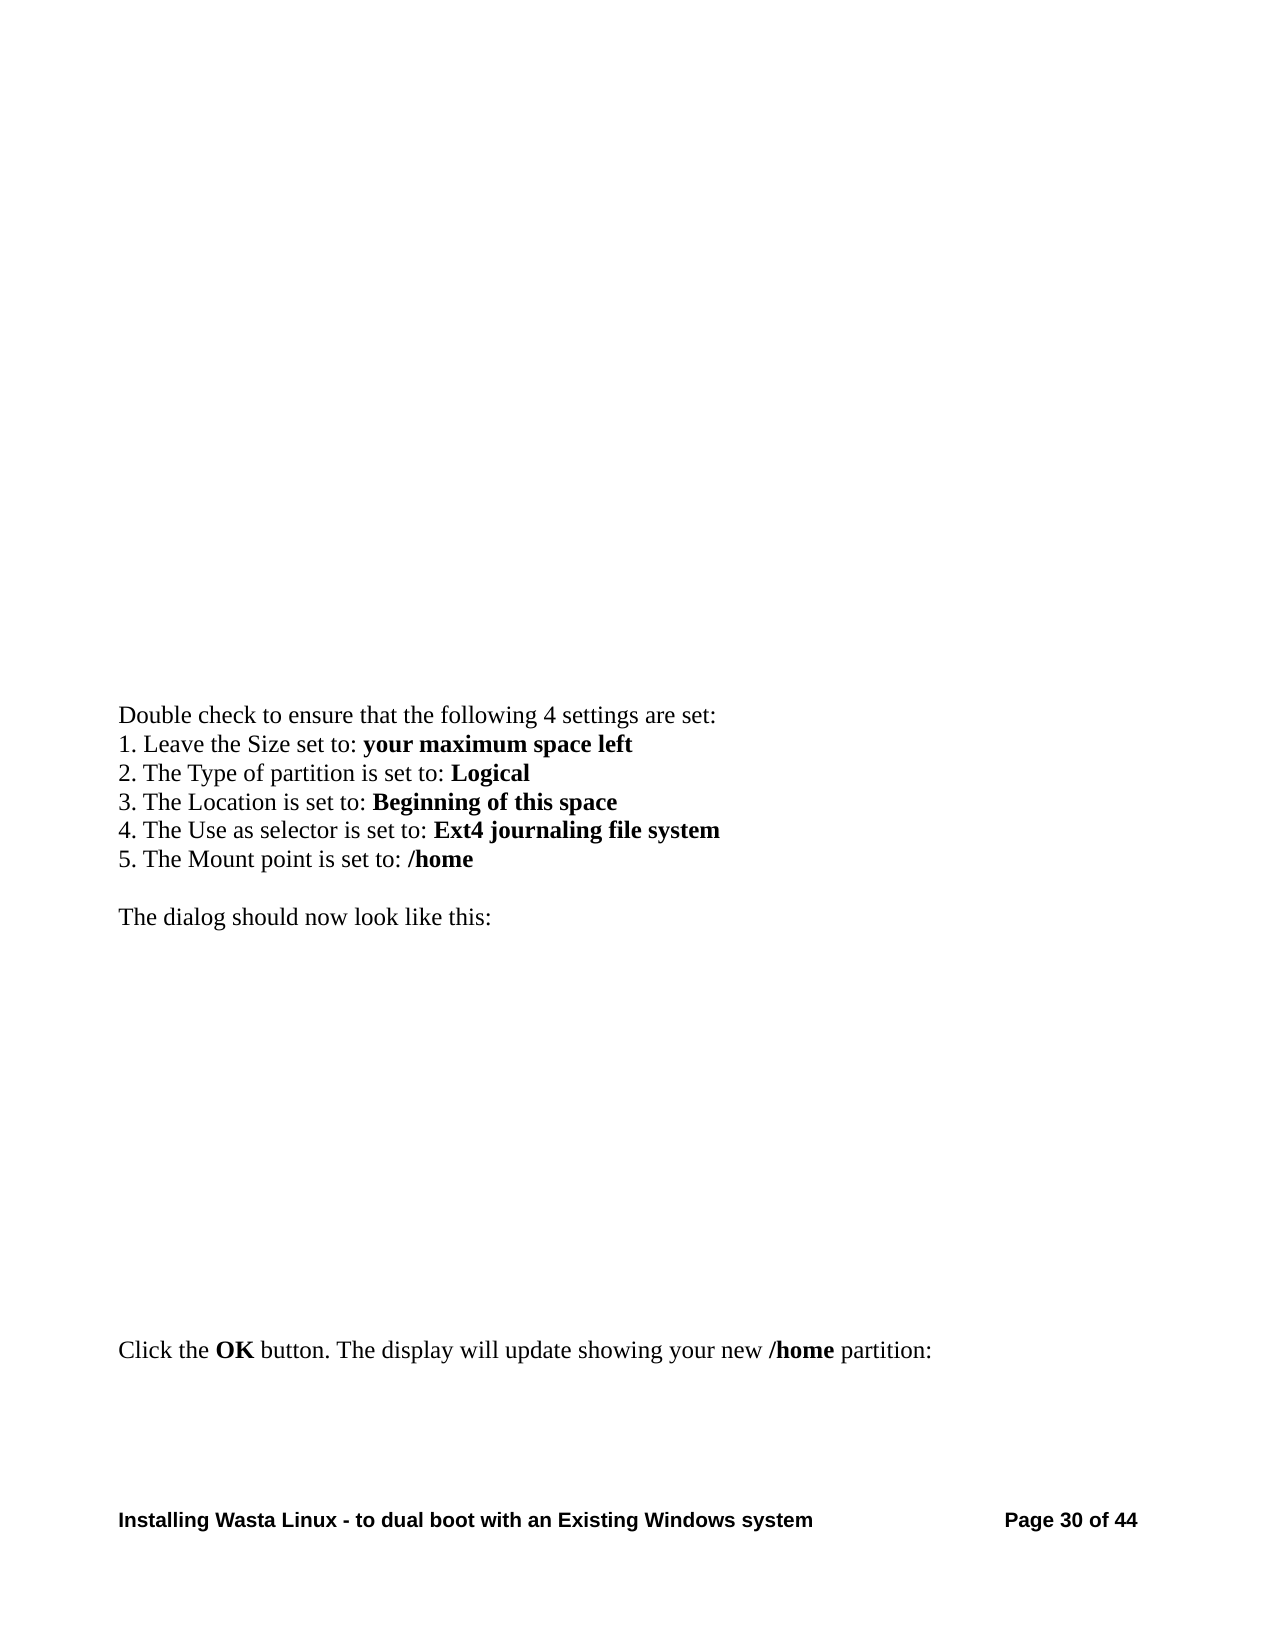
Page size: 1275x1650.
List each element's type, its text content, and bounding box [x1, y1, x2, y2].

text Click the OK button. The display will update showing your new /home partition: [118, 1062, 1157, 1364]
text Double check to ensure that the following 4 settings are set: [118, 701, 1157, 729]
text 5. The Mount point is set to: /home [118, 844, 1157, 873]
text The dialog should now look like this: [118, 902, 1157, 931]
text 2. The Type of partition is set to: Logical [118, 758, 1157, 787]
text 3. The Location is set to: Beginning of this space [118, 787, 1157, 816]
text 4. The Use as selector is set to: Ext4 journaling file system [118, 816, 1157, 844]
text 1. Leave the Size set to: your maximum space left [118, 729, 1157, 758]
